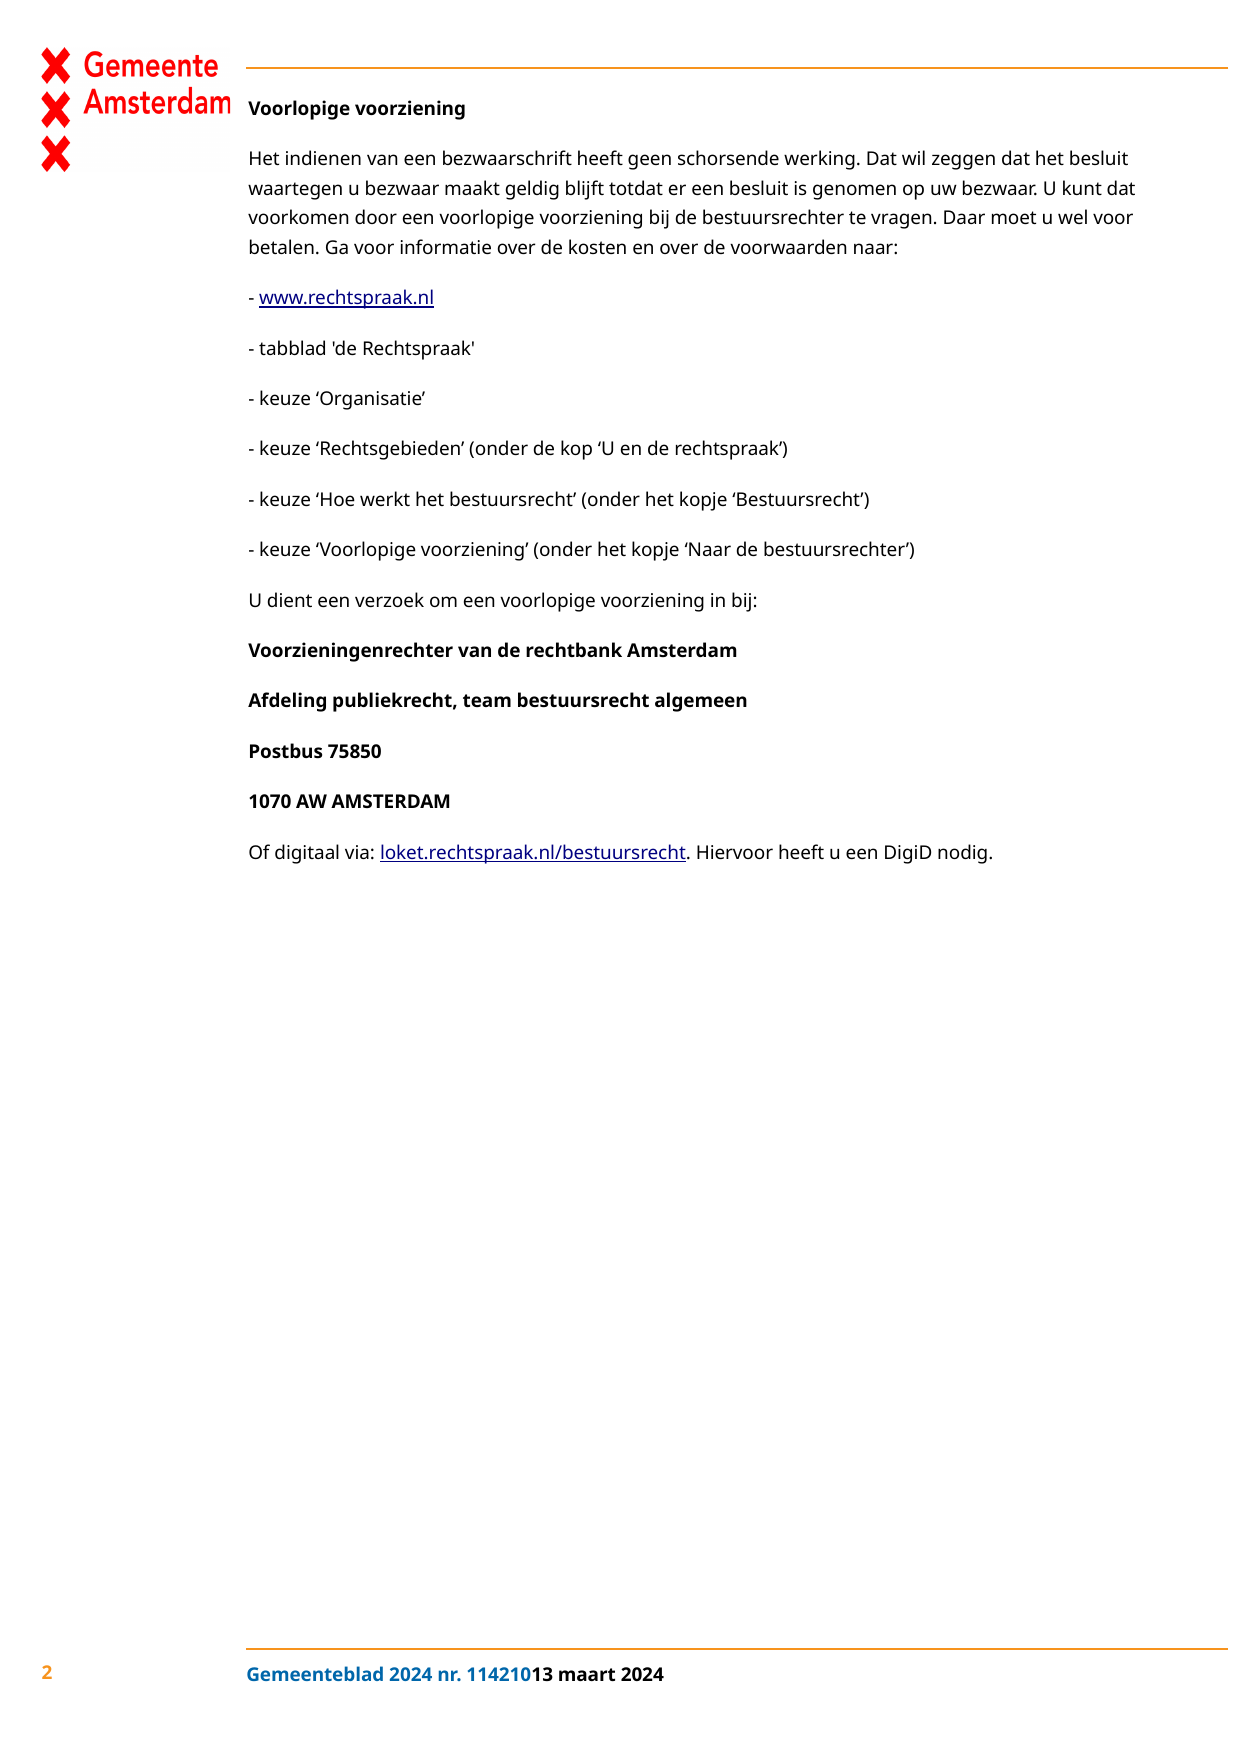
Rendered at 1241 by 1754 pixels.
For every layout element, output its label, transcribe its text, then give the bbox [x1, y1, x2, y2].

text Postbus 75850 [248, 738, 1152, 764]
text Het indienen van een bezwaarschrift heeft geen schorsende werking. Dat wil zeggen dat het besluit waartegen u bezwaar maakt geldig blijft totdat er een besluit is genomen op uw bezwaar. U kunt dat voorkomen door een voorlopige voorziening bij de bestuursrechter te vragen. Daar moet u wel voor betalen. Ga voor informatie over de kosten en over de voorwaarden naar: [248, 145, 1152, 260]
text Voorlopige voorziening [248, 95, 1152, 121]
text Of digitaal via: loket.rechtspraak.nl/bestuursrecht. Hiervoor heeft u een DigiD nodig. [248, 839, 1152, 865]
text - keuze ‘Hoe werkt het bestuursrecht’ (onder het kopje ‘Bestuursrecht’) [248, 486, 1152, 512]
text - www.rechtspraak.nl [248, 284, 1152, 310]
text U dient een verzoek om een voorlopige voorziening in bij: [248, 587, 1152, 613]
text - keuze ‘Rechtsgebieden’ (onder de kop ‘U en de rechtspraak’) [248, 436, 1152, 461]
text - keuze ‘Voorlopige voorziening’ (onder het kopje ‘Naar de bestuursrechter’) [248, 536, 1152, 562]
text 1070 AW AMSTERDAM [248, 788, 1152, 814]
text - keuze ‘Organisatie’ [248, 385, 1152, 411]
text Voorzieningenrechter van de rechtbank Amsterdam [248, 637, 1152, 663]
picture [41, 47, 231, 172]
text - tabblad 'de Rechtspraak' [248, 335, 1152, 361]
text Afdeling publiekrecht, team bestuursrecht algemeen [248, 688, 1152, 713]
